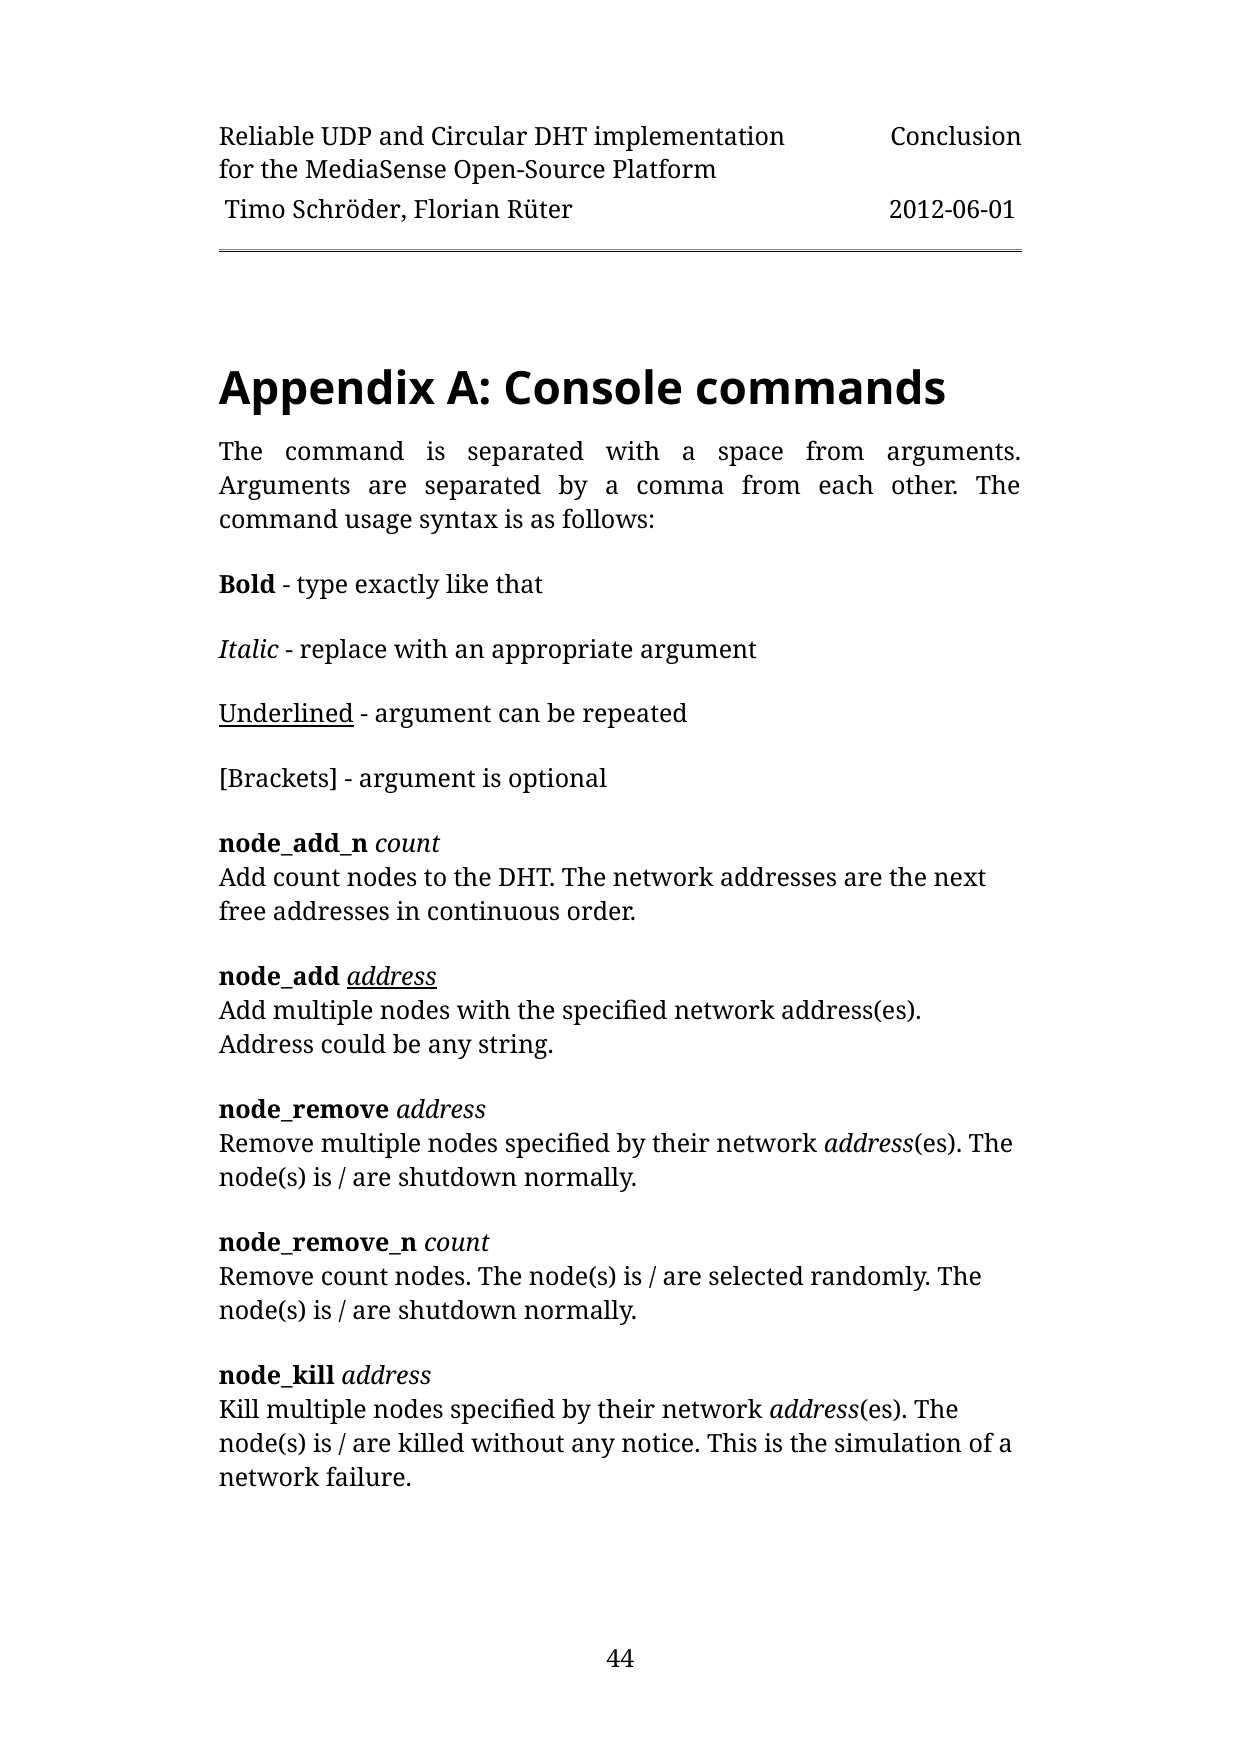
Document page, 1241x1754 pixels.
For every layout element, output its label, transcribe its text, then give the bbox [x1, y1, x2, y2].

text node_remove_n count Remove count nodes. The node(s) is / are selected randomly. The node(s) is / are shutdown normally. [218, 1224, 1022, 1327]
text The command is separated with a space from arguments. Arguments are separated by a comma from each other. The command usage syntax is as follows: [218, 433, 1022, 536]
text [Brackets] - argument is optional [218, 761, 1022, 795]
text node_add address Add multiple nodes with the specified network address(es). Address could be any string. [218, 958, 1022, 1061]
text node_kill address Kill multiple nodes specified by their network address(es). The node(s) is / are killed without any notice. This is the simulation of a network failure. [218, 1357, 1022, 1493]
subtitle Appendix A: Console commands [218, 356, 1022, 418]
text node_remove address Remove multiple nodes specified by their network address(es). The node(s) is / are shutdown normally. [218, 1091, 1022, 1194]
text Underlined - argument can be repeated [218, 696, 1022, 730]
text Bold - type exactly like that [218, 566, 1022, 601]
text node_add_n count Add count nodes to the DHT. The network addresses are the next free addresses in continuous order. [218, 826, 1022, 928]
text Italic - replace with an appropriate argument [218, 631, 1022, 665]
